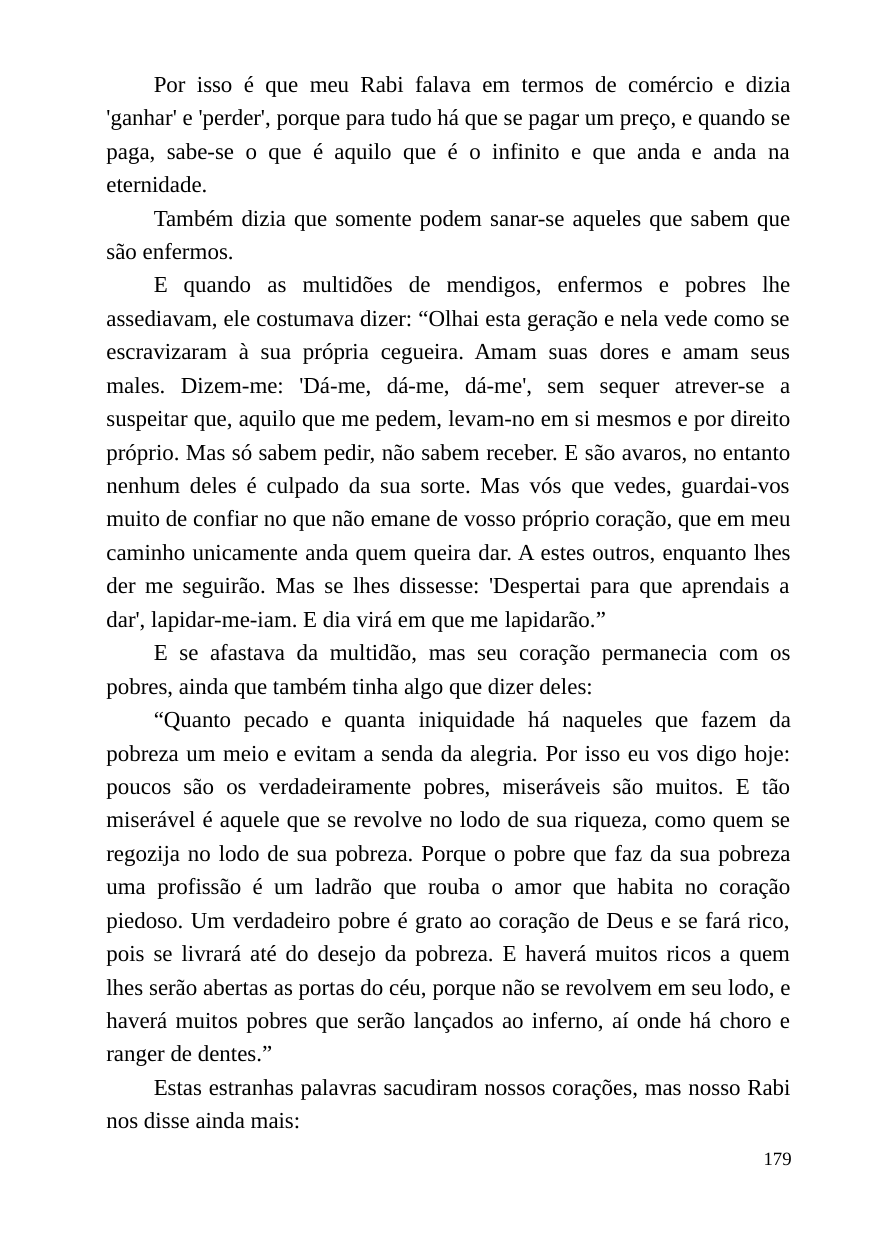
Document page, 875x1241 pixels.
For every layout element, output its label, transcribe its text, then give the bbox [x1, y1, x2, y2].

text Por isso é que meu Rabi falava em termos de comércio e dizia 'ganhar' e 'perder', porque para tudo há que se pagar um preço, e quando se paga, sabe-se o que é aquilo que é o infinito e que anda e anda na eternidade. [106, 71, 791, 197]
text “Quanto pecado e quanta iniquidade há naqueles que fazem da pobreza um meio e evitam a senda da alegria. Por isso eu vos digo hoje: poucos são os verdadeiramente pobres, miseráveis são muitos. E tão miserável é aquele que se revolve no lodo de sua riqueza, como quem se regozija no lodo de sua pobreza. Porque o pobre que faz da sua pobreza uma profissão é um ladrão que rouba o amor que habita no coração piedoso. Um verdadeiro pobre é grato ao coração de Deus e se fará rico, pois se livrará até do desejo da pobreza. E haverá muitos ricos a quem lhes serão abertas as portas do céu, porque não se revolvem em seu lodo, e haverá muitos pobres que serão lançados ao inferno, aí onde há choro e ranger de dentes.” [106, 706, 791, 1067]
text E quando as multidões de mendigos, enfermos e pobres lhe assediavam, ele costumava dizer: “Olhai esta geração e nela vede como se escravizaram à sua própria cegueira. Amam suas dores e amam seus males. Dizem-me: 'Dá-me, dá-me, dá-me', sem sequer atrever-se a suspeitar que, aquilo que me pedem, levam-no em si mesmos e por direito próprio. Mas só sabem pedir, não sabem receber. E são avaros, no entanto nenhum deles é culpado da sua sorte. Mas vós que vedes, guardai-vos muito de confiar no que não emane de vosso próprio coração, que em meu caminho unicamente anda quem queira dar. A estes outros, enquanto lhes der me seguirão. Mas se lhes dissesse: 'Despertai para que aprendais a dar', lapidar-me-iam. E dia virá em que me lapidarão.” [106, 271, 791, 632]
text Estas estranhas palavras sacudiram nossos corações, mas nosso Rabi nos disse ainda mais: [106, 1074, 791, 1134]
text Também dizia que somente podem sanar-se aqueles que sabem que são enfermos. [106, 204, 791, 264]
text E se afastava da multidão, mas seu coração permanecia com os pobres, ainda que também tinha algo que dizer deles: [106, 639, 791, 699]
